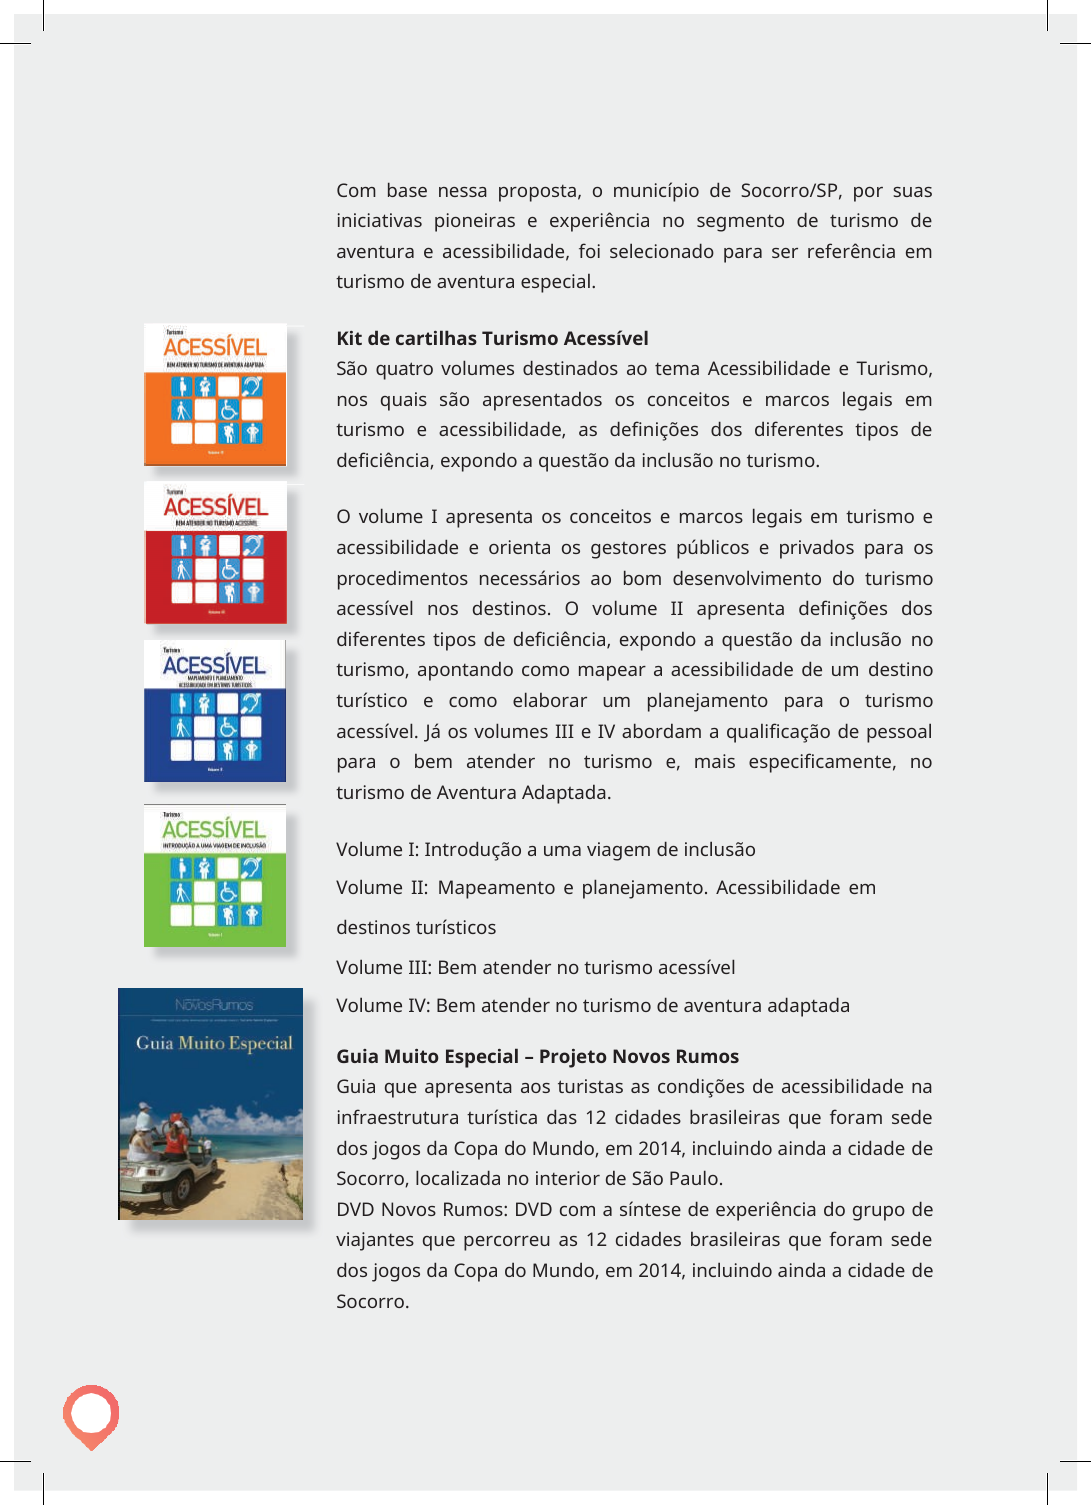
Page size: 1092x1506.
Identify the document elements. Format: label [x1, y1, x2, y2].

picture [144, 323, 305, 800]
picture [118, 988, 324, 1241]
picture [63, 1385, 119, 1451]
picture [144, 804, 305, 965]
